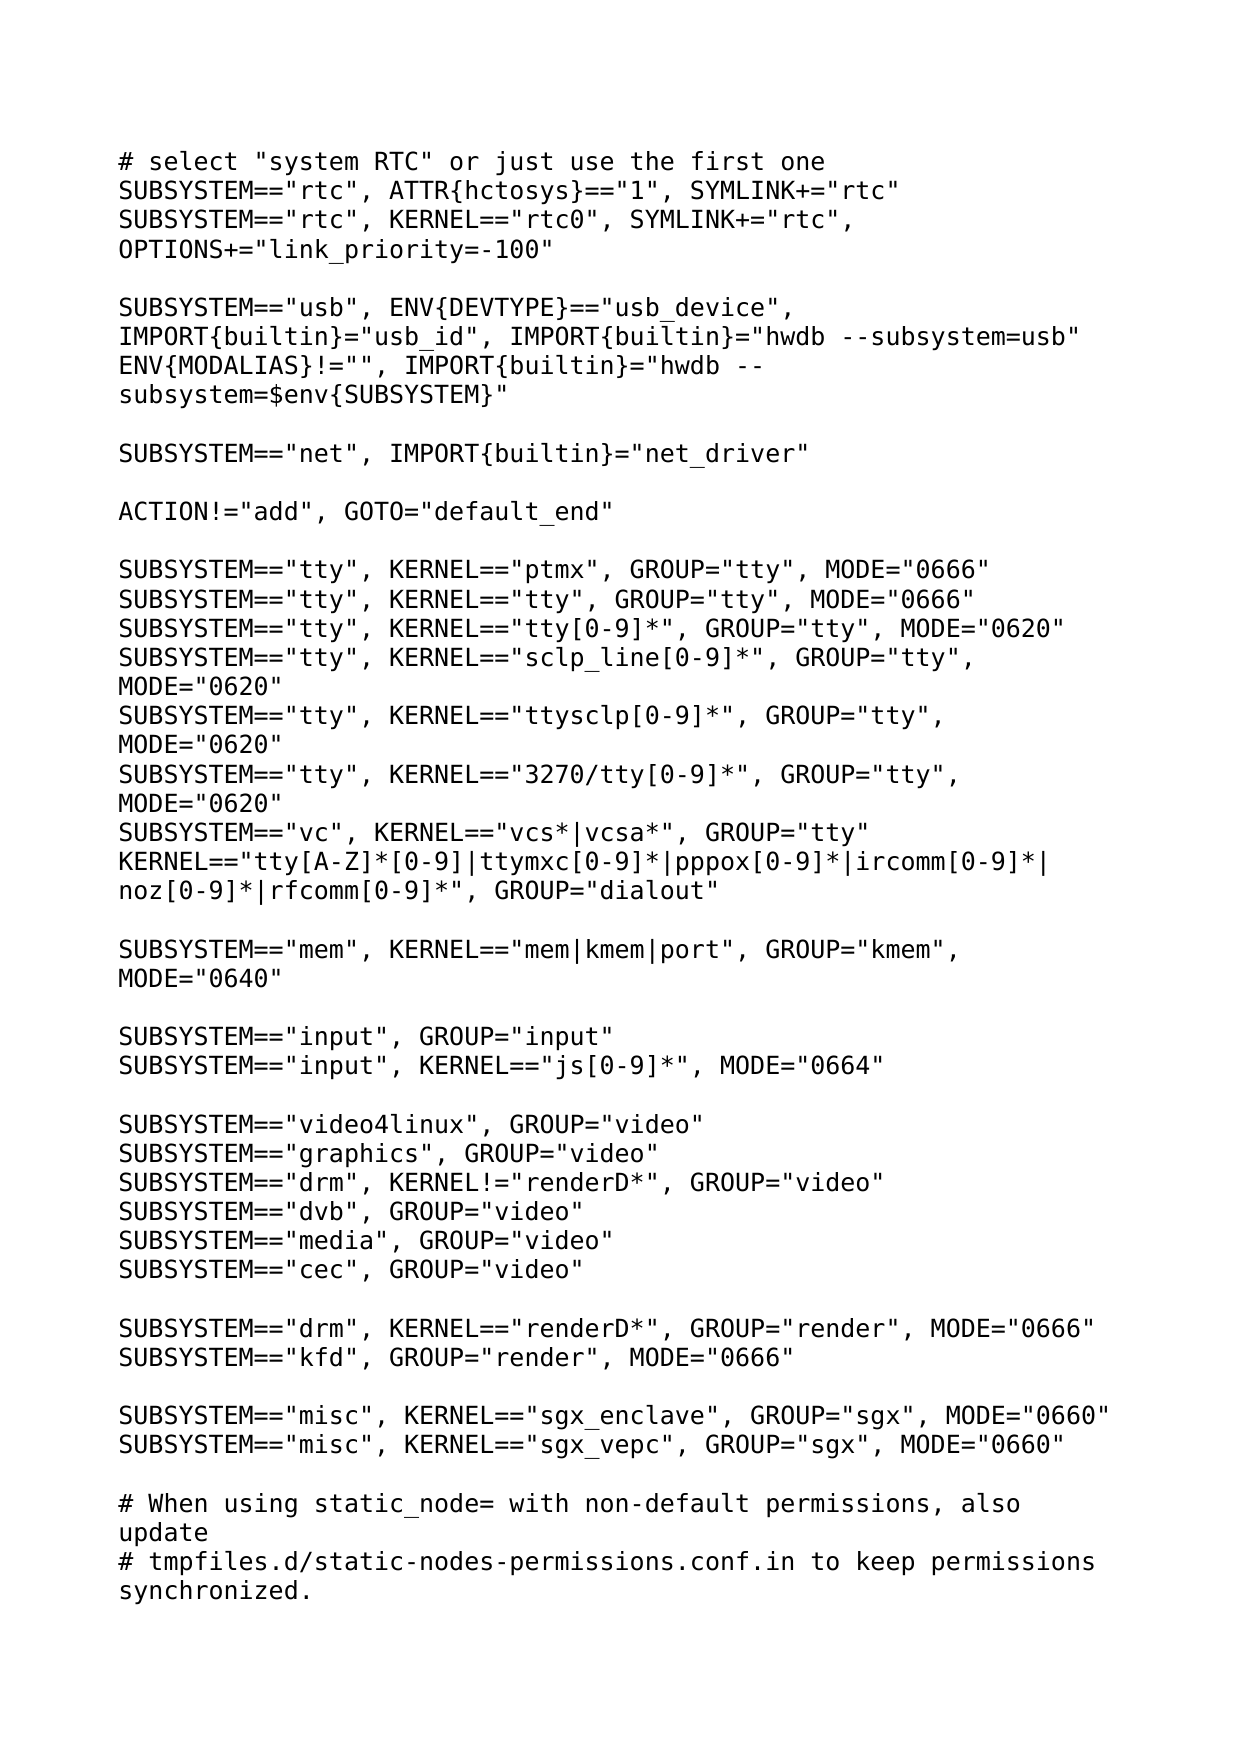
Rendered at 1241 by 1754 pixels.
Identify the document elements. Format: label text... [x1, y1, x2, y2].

text # select "system RTC" or just use the first one SUBSYSTEM=="rtc", ATTR{hctosys}=="1", SYMLINK+="rtc" SUBSYSTEM=="rtc", KERNEL=="rtc0", SYMLINK+="rtc", OPTIONS+="link_priority=-100" SUBSYSTEM=="usb", ENV{DEVTYPE}=="usb_device", IMPORT{builtin}="usb_id", IMPORT{builtin}="hwdb --subsystem=usb" ENV{MODALIAS}!="", IMPORT{builtin}="hwdb --subsystem=$env{SUBSYSTEM}" SUBSYSTEM=="net", IMPORT{builtin}="net_driver" ACTION!="add", GOTO="default_end" SUBSYSTEM=="tty", KERNEL=="ptmx", GROUP="tty", MODE="0666" SUBSYSTEM=="tty", KERNEL=="tty", GROUP="tty", MODE="0666" SUBSYSTEM=="tty", KERNEL=="tty[0-9]*", GROUP="tty", MODE="0620" SUBSYSTEM=="tty", KERNEL=="sclp_line[0-9]*", GROUP="tty", MODE="0620" SUBSYSTEM=="tty", KERNEL=="ttysclp[0-9]*", GROUP="tty", MODE="0620" SUBSYSTEM=="tty", KERNEL=="3270/tty[0-9]*", GROUP="tty", MODE="0620" SUBSYSTEM=="vc", KERNEL=="vcs*|vcsa*", GROUP="tty" KERNEL=="tty[A-Z]*[0-9]|ttymxc[0-9]*|pppox[0-9]*|ircomm[0-9]*|noz[0-9]*|rfcomm[0-9]*", GROUP="dialout" SUBSYSTEM=="mem", KERNEL=="mem|kmem|port", GROUP="kmem", MODE="0640" SUBSYSTEM=="input", GROUP="input" SUBSYSTEM=="input", KERNEL=="js[0-9]*", MODE="0664" SUBSYSTEM=="video4linux", GROUP="video" SUBSYSTEM=="graphics", GROUP="video" SUBSYSTEM=="drm", KERNEL!="renderD*", GROUP="video" SUBSYSTEM=="dvb", GROUP="video" SUBSYSTEM=="media", GROUP="video" SUBSYSTEM=="cec", GROUP="video" SUBSYSTEM=="drm", KERNEL=="renderD*", GROUP="render", MODE="0666" SUBSYSTEM=="kfd", GROUP="render", MODE="0666" SUBSYSTEM=="misc", KERNEL=="sgx_enclave", GROUP="sgx", MODE="0660" SUBSYSTEM=="misc", KERNEL=="sgx_vepc", GROUP="sgx", MODE="0660" # When using static_node= with non-default permissions, also update # tmpfiles.d/static-nodes-permissions.conf.in to keep permissions synchronized. [118, 118, 1122, 1635]
